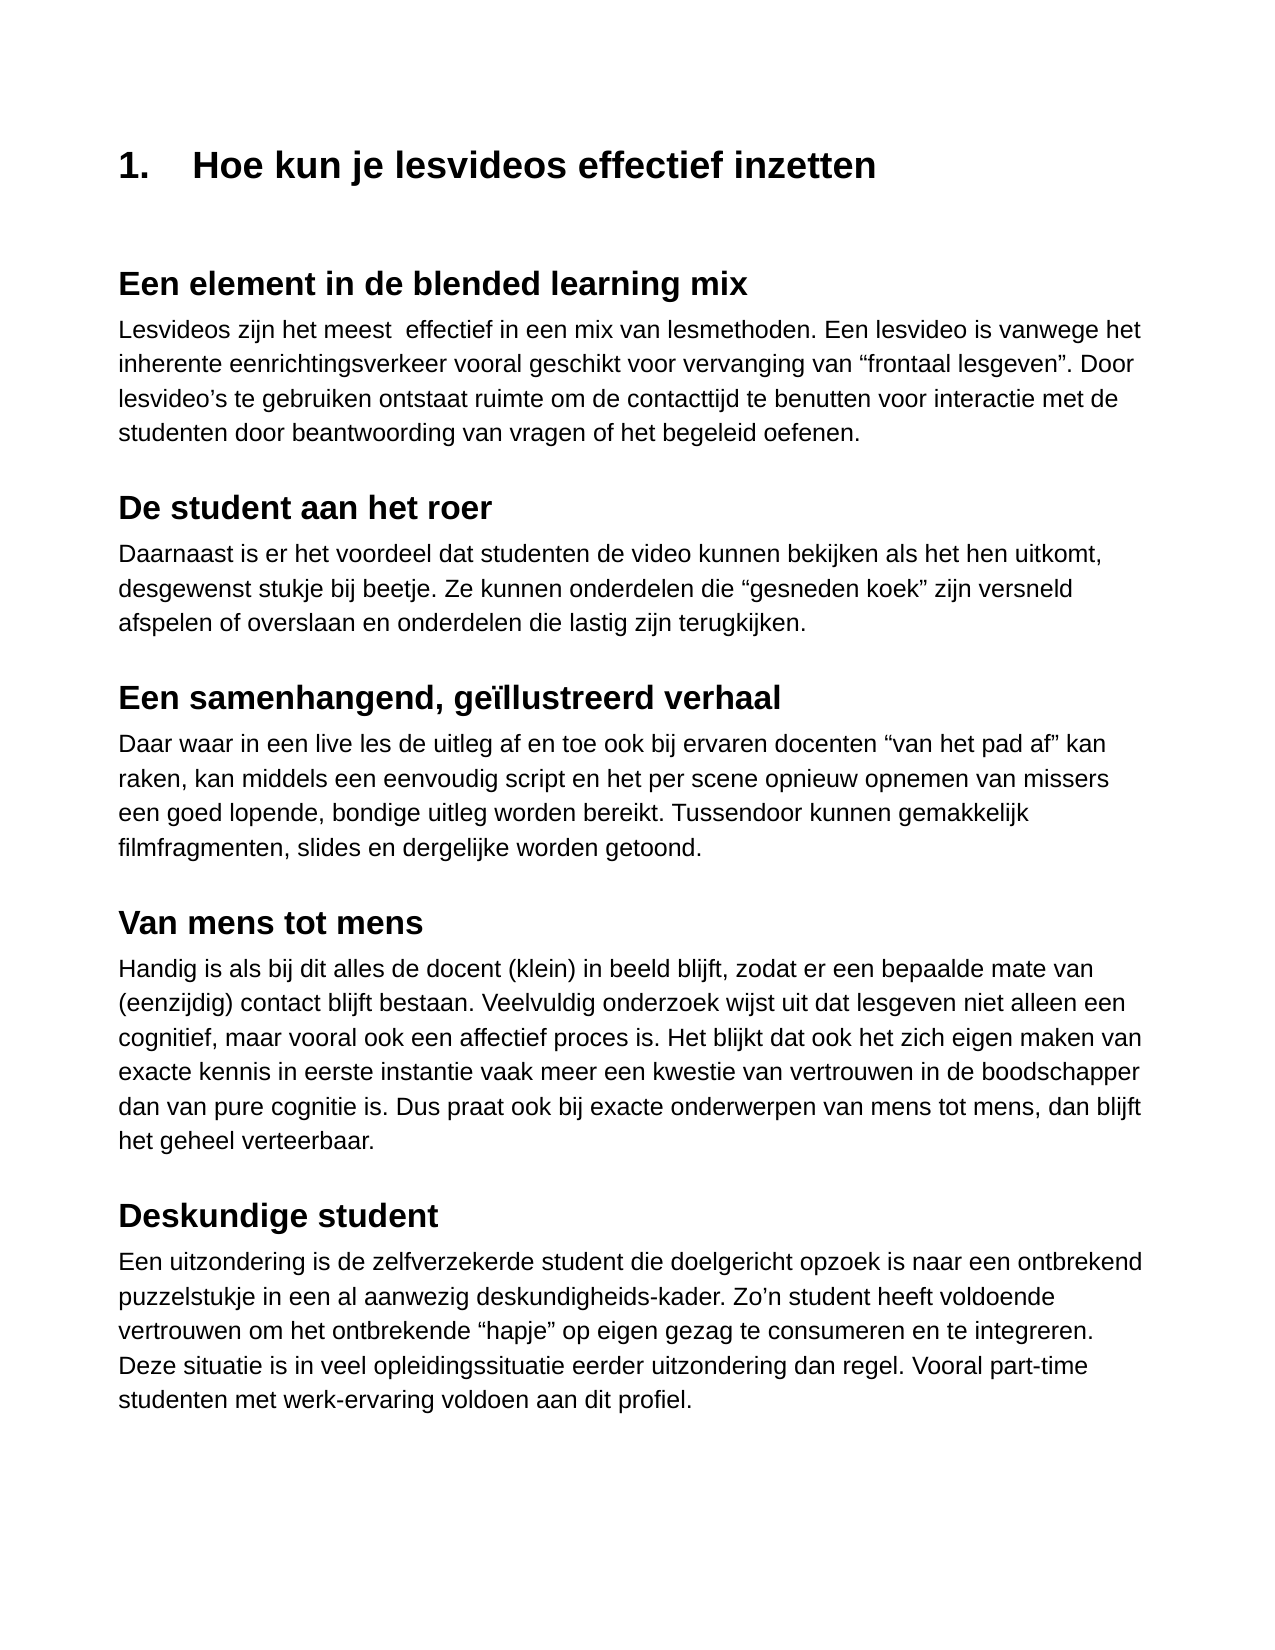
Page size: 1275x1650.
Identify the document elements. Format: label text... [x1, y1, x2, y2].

text Lesvideos zijn het meest effectief in een mix van lesmethoden. Een lesvideo is vanwege het inherente eenrichtingsverkeer vooral geschikt voor vervanging van “frontaal lesgeven”. Door lesvideo’s te gebruiken ontstaat ruimte om de contacttijd te benutten voor interactie met de studenten door beantwoording van vragen of het begeleid oefenen. [118, 315, 1157, 447]
text Daar waar in een live les de uitleg af en toe ook bij ervaren docenten “van het pad af” kan raken, kan middels een eenvoudig script en het per scene opnieuw opnemen van missers een goed lopende, bondige uitleg worden bereikt. Tussendoor kunnen gemakkelijk filmfragmenten, slides en dergelijke worden getoond. [118, 729, 1157, 862]
subtitle Een samenhangend, geϊllustreerd verhaal [118, 678, 1157, 717]
text Daarnaast is er het voordeel dat studenten de video kunnen bekijken als het hen uitkomt, desgewenst stukje bij beetje. Ze kunnen onderdelen die “gesneden koek” zijn versneld afspelen of overslaan en onderdelen die lastig zijn terugkijken. [118, 539, 1157, 637]
subtitle De student aan het roer [118, 488, 1157, 527]
subtitle Deskundige student [118, 1196, 1157, 1235]
subtitle Hoe kun je lesvideos effectief inzetten [118, 143, 1157, 230]
text Een uitzondering is de zelfverzekerde student die doelgericht opzoek is naar een ontbrekend puzzelstukje in een al aanwezig deskundigheids-kader. Zo’n student heeft voldoende vertrouwen om het ontbrekende “hapje” op eigen gezag te consumeren en te integreren. Deze situatie is in veel opleidingssituatie eerder uitzondering dan regel. Vooral part-time studenten met werk-ervaring voldoen aan dit profiel. [118, 1247, 1157, 1414]
subtitle Een element in de blended learning mix [118, 264, 1157, 302]
text Handig is als bij dit alles de docent (klein) in beeld blijft, zodat er een bepaalde mate van (eenzijdig) contact blijft bestaan. Veelvuldig onderzoek wijst uit dat lesgeven niet alleen een cognitief, maar vooral ook een affectief proces is. Het blijkt dat ook het zich eigen maken van exacte kennis in eerste instantie vaak meer een kwestie van vertrouwen in de boodschapper dan van pure cognitie is. Dus praat ook bij exacte onderwerpen van mens tot mens, dan blijft het geheel verteerbaar. [118, 954, 1157, 1155]
subtitle Van mens tot mens [118, 903, 1157, 941]
